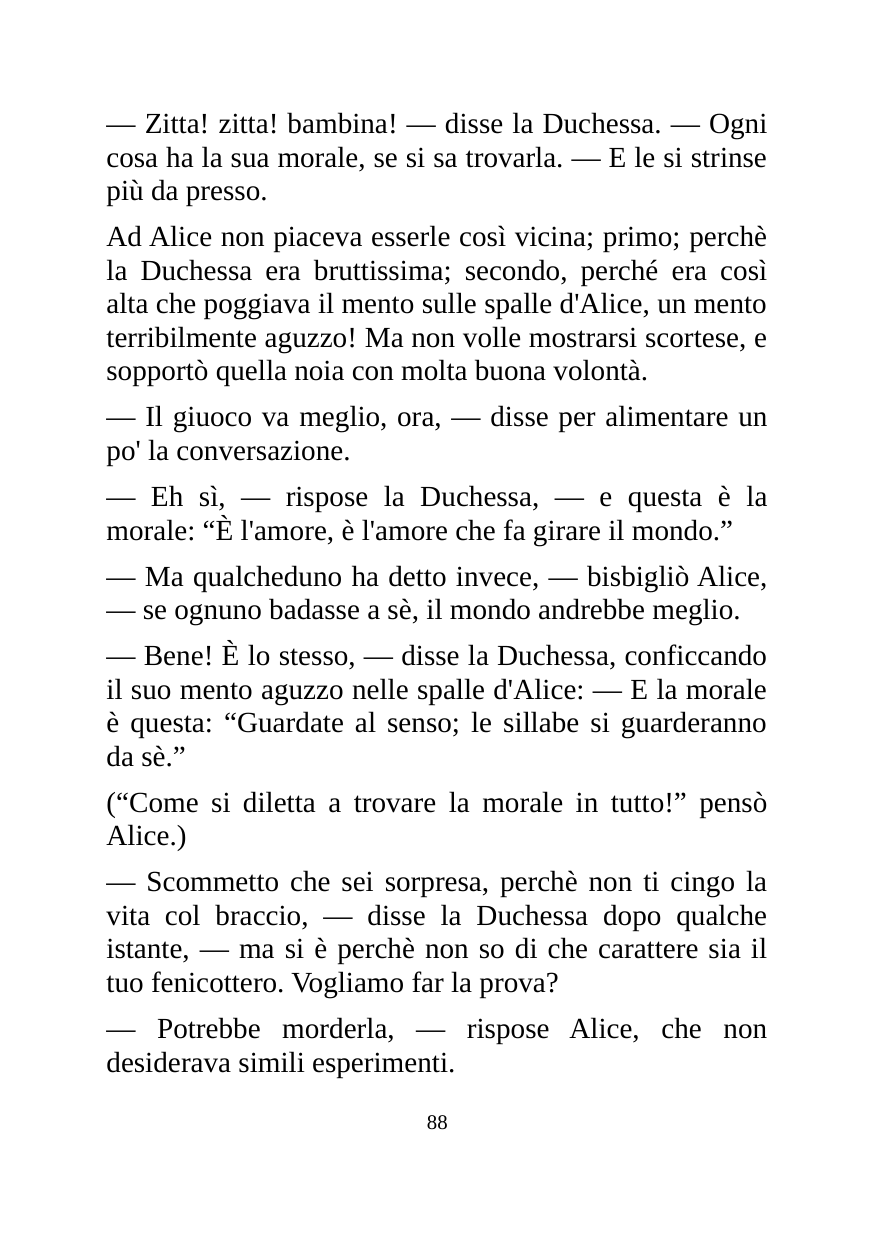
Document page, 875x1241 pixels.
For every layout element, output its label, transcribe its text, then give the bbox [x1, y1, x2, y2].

text (“Come si diletta a trovare la morale in tutto!” pensò Alice.) [106, 785, 768, 852]
text — Zitta! zitta! bambina! — disse la Duchessa. — Ogni cosa ha la sua morale, se si sa trovarla. — E le si strinse più da presso. [106, 106, 768, 207]
text — Scommetto che sei sorpresa, perchè non ti cingo la vita col braccio, — disse la Duchessa dopo qualche istante, — ma si è perchè non so di che carattere sia il tuo fenicottero. Vogliamo far la prova? [106, 864, 768, 999]
text — Potrebbe morderla, — rispose Alice, che non desiderava simili esperimenti. [106, 1011, 768, 1078]
text — Bene! È lo stesso, — disse la Duchessa, conficcando il suo mento aguzzo nelle spalle d'Alice: — E la morale è questa: “Guardate al senso; le sillabe si guarderanno da sè.” [106, 638, 768, 772]
text — Ma qualcheduno ha detto invece, — bisbigliò Alice, — se ognuno badasse a sè, il mondo andrebbe meglio. [106, 559, 768, 626]
text Ad Alice non piaceva esserle così vicina; primo; perchè la Duchessa era bruttissima; secondo, perché era così alta che poggiava il mento sulle spalle d'Alice, un mento terribilmente aguzzo! Ma non volle mostrarsi scortese, e sopportò quella noia con molta buona volontà. [106, 219, 768, 387]
text — Eh sì, — rispose la Duchessa, — e questa è la morale: “È l'amore, è l'amore che fa girare il mondo.” [106, 479, 768, 546]
text — Il giuoco va meglio, ora, — disse per alimentare un po' la conversazione. [106, 399, 768, 467]
